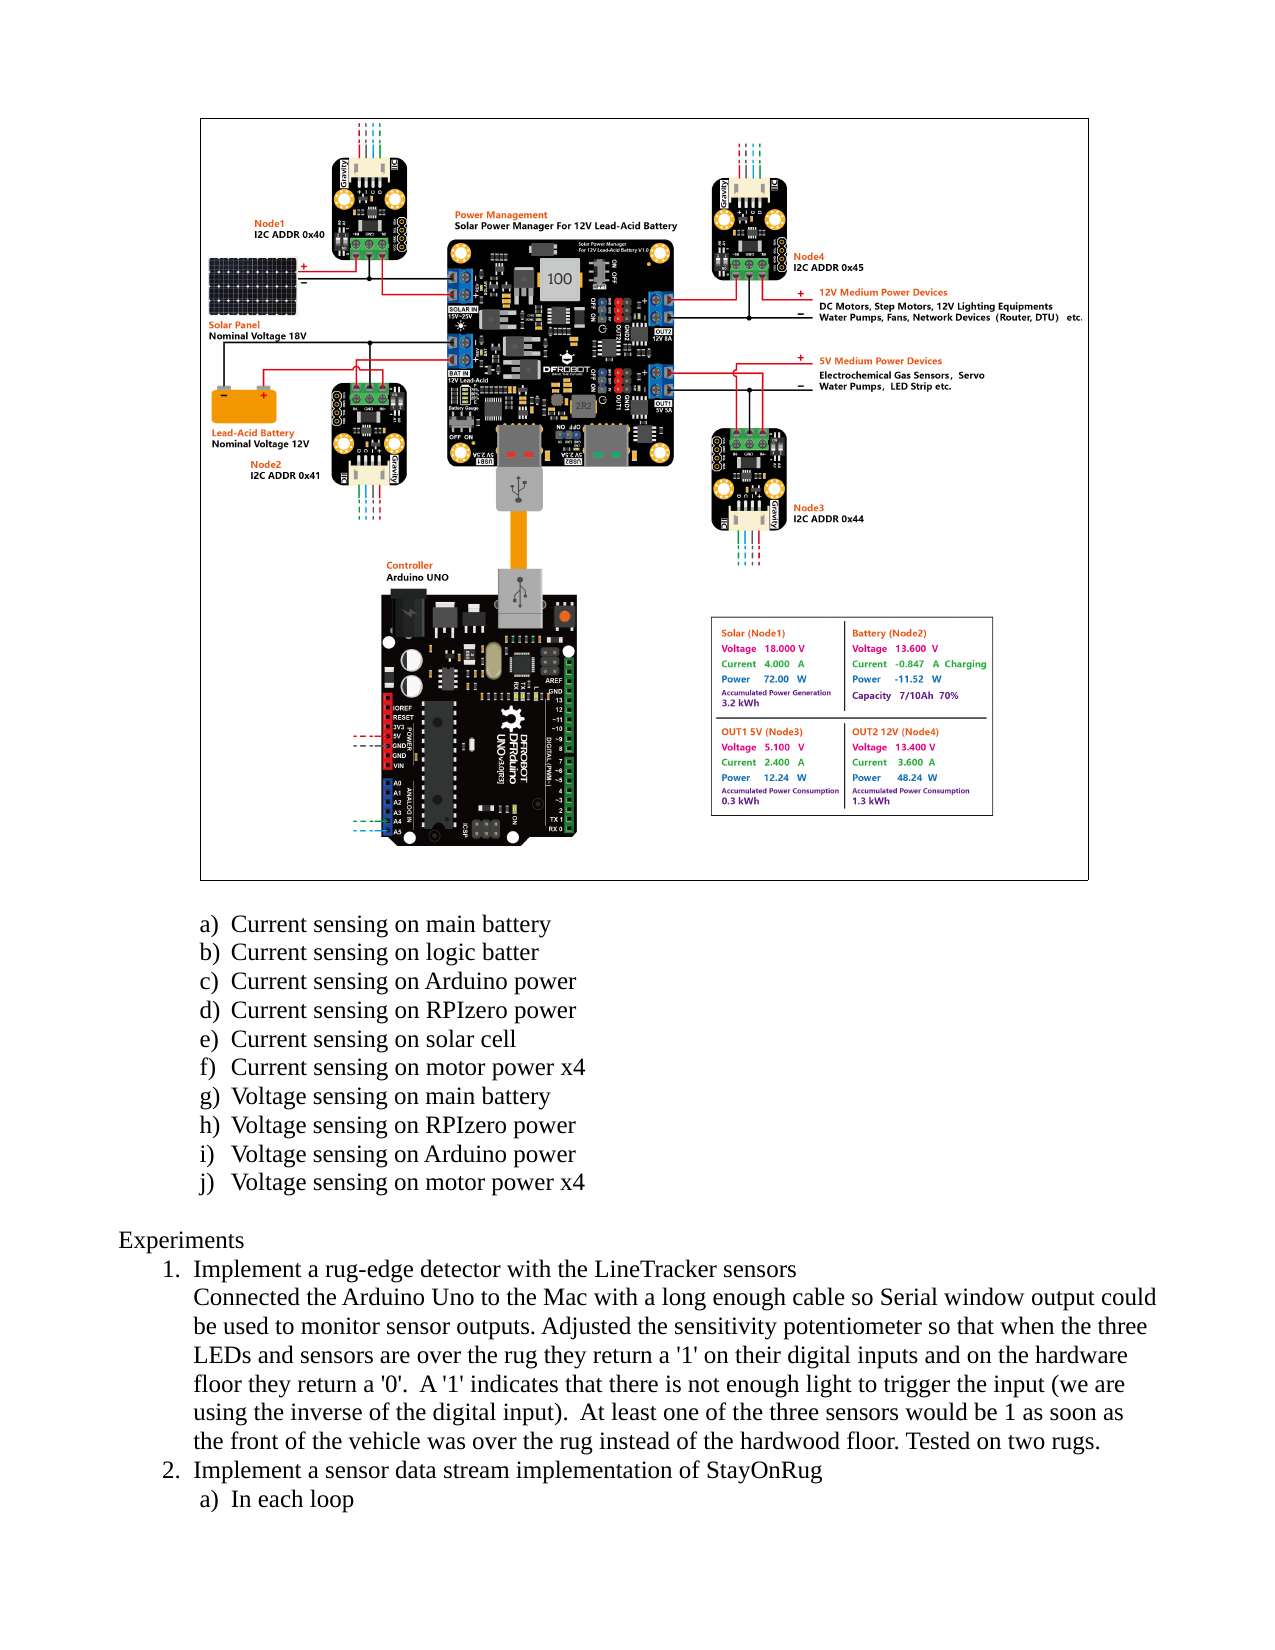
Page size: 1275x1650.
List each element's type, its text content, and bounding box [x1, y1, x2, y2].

list Current sensing on logic batter [193, 937, 1157, 966]
list Voltage sensing on main battery [193, 1081, 1157, 1110]
list Voltage sensing on motor power x4 [193, 1167, 1157, 1196]
list Voltage sensing on RPIzero power [193, 1110, 1157, 1139]
text Experiments [118, 1225, 1157, 1254]
list Implement a sensor data stream implementation of StayOnRug [156, 1455, 1157, 1484]
list Voltage sensing on Arduino power [193, 1139, 1157, 1167]
list Current sensing on RPIzero power [193, 995, 1157, 1024]
list Implement a rug-edge detector with the LineTracker sensors Connected the Arduino Uno to the Mac with a long enough cable so Serial window output could be used to monitor sensor outputs. Adjusted the sensitivity potentiometer so that when the three LEDs and sensors are over the rug they return a '1' on their digital inputs and on the hardware floor they return a '0'. A '1' indicates that there is not enough light to trigger the input (we are using the inverse of the digital input). At least one of the three sensors would be 1 as soon as the front of the vehicle was over the rug instead of the hardwood floor. Tested on two rugs. [156, 1254, 1157, 1455]
list Current sensing on solar cell [193, 1024, 1157, 1052]
list Current sensing on main battery [193, 909, 1157, 937]
picture [205, 123, 1083, 846]
list In each loop [193, 1484, 1157, 1512]
list Current sensing on Arduino power [193, 966, 1157, 995]
list Current sensing on motor power x4 [193, 1052, 1157, 1081]
table_header [201, 119, 1088, 880]
